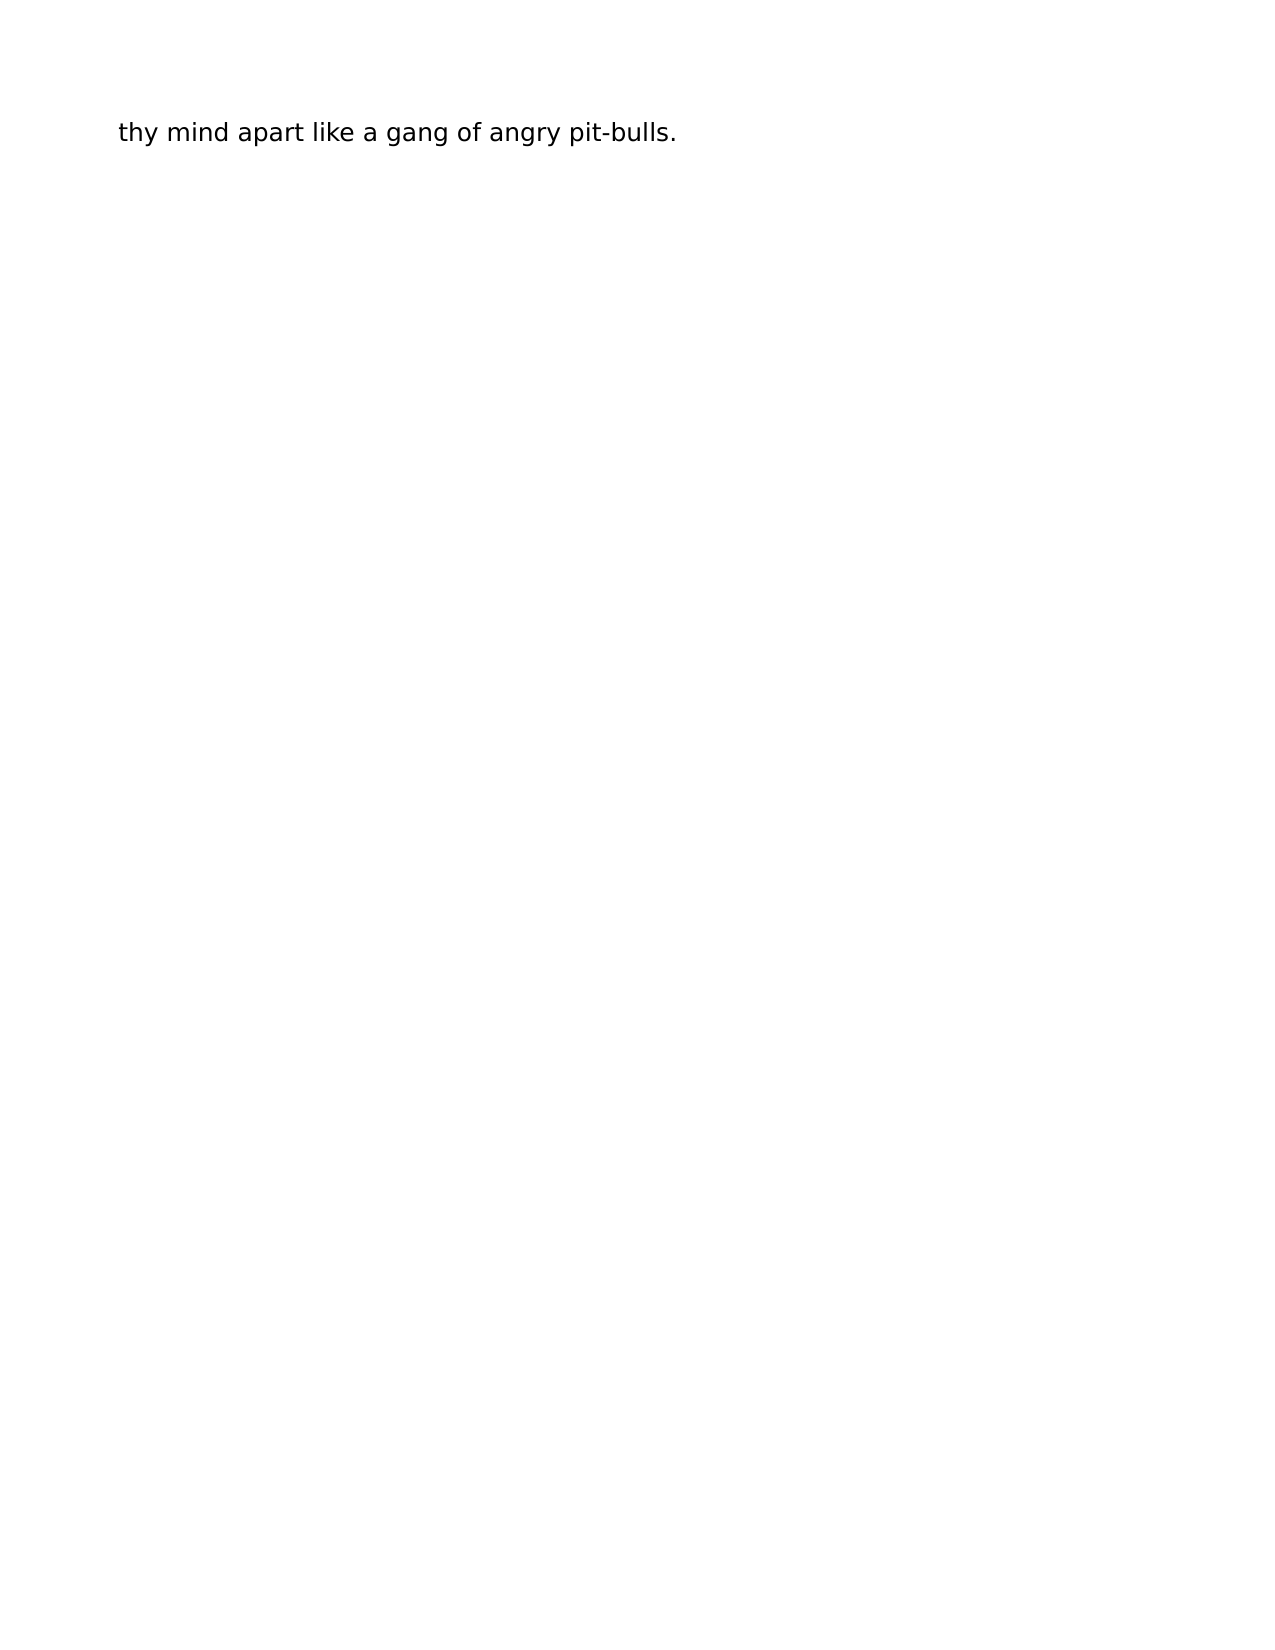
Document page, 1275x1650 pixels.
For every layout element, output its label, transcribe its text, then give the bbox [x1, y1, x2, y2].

text thy mind apart like a gang of angry pit-bulls. [118, 118, 1157, 147]
